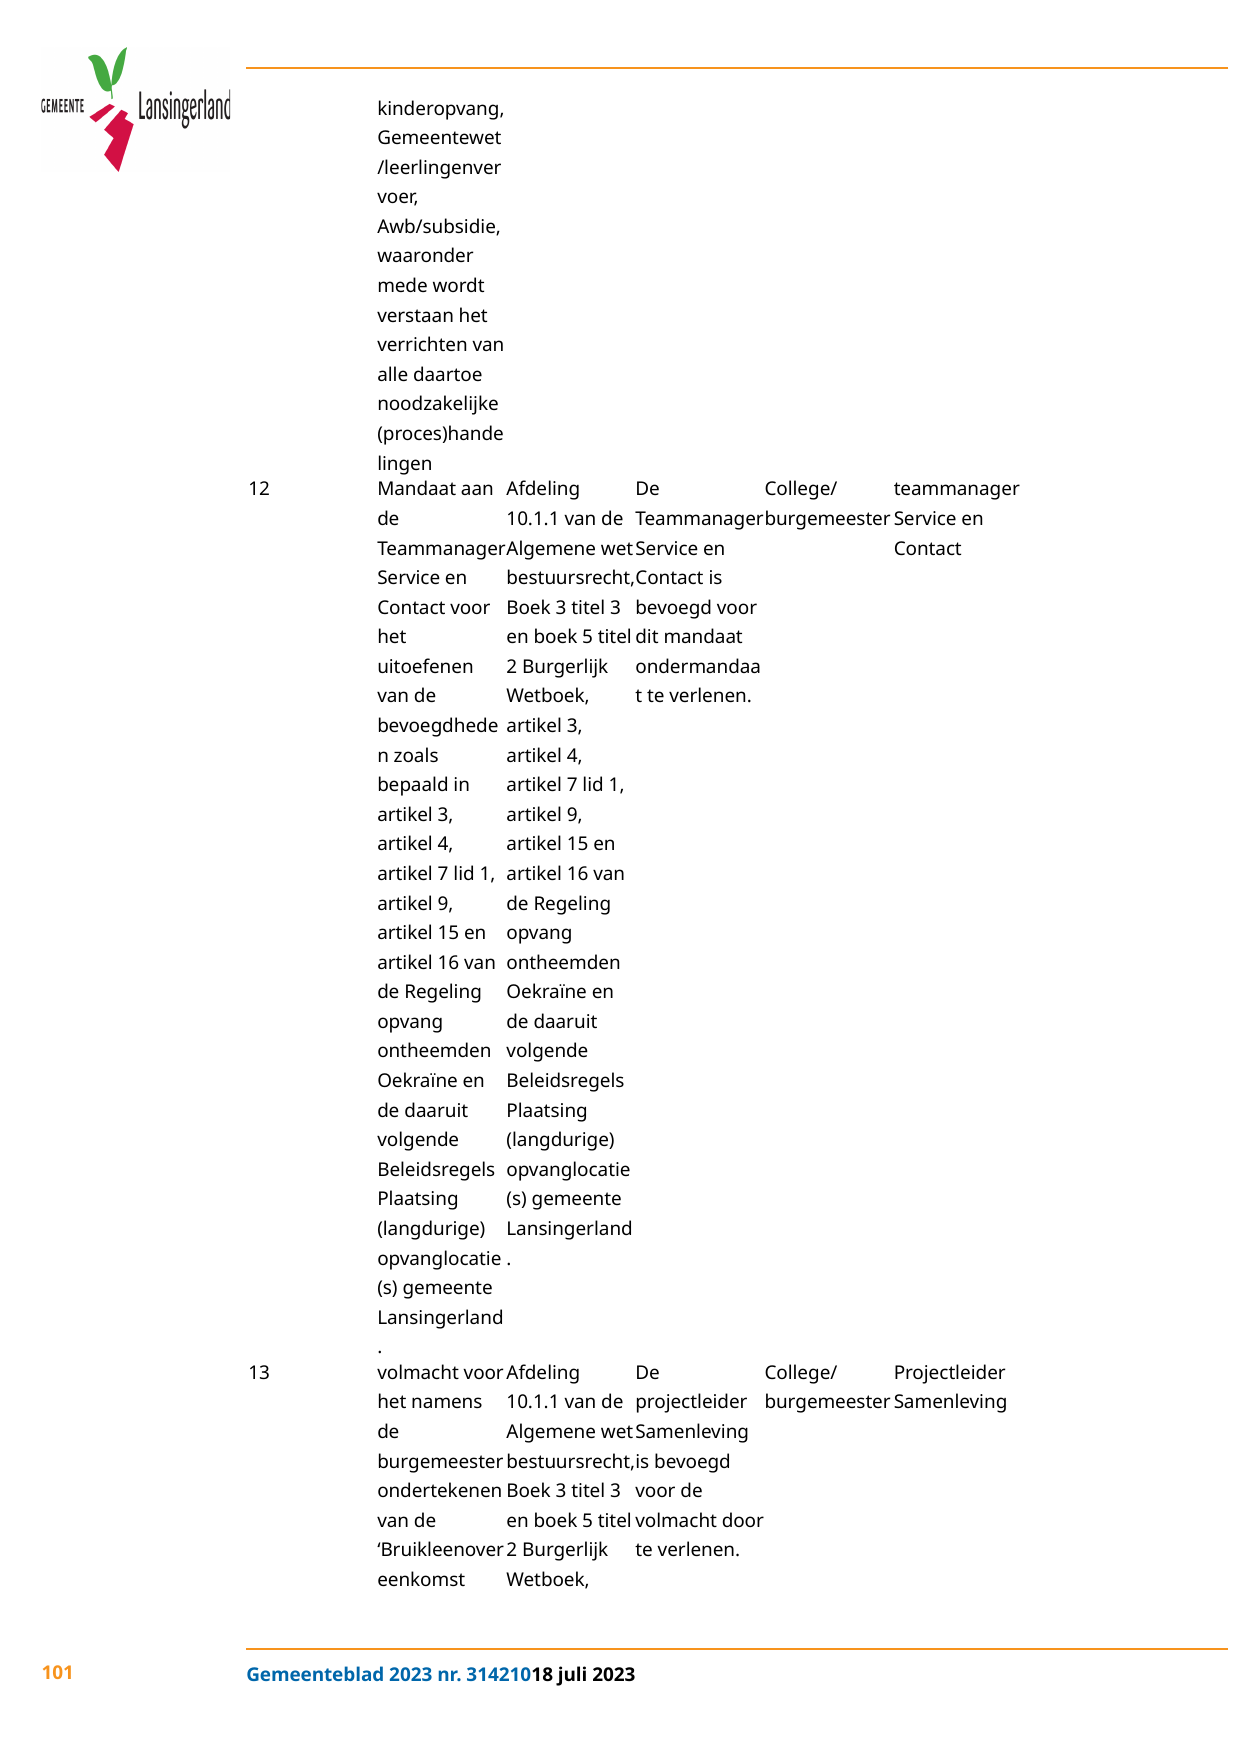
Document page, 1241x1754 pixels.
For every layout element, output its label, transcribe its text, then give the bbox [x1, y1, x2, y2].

table_cell [764, 95, 893, 476]
table_cell 12 [248, 476, 377, 1359]
table_cell [635, 95, 764, 476]
picture [41, 47, 231, 172]
table_cell [1023, 95, 1152, 476]
table_cell College/burgemeester [764, 1359, 893, 1592]
table_cell kinderopvang, Gemeentewet/leerlingenvervoer, Awb/subsidie, waaronder mede wordt verstaan het verrichten van alle daartoe noodzakelijke (proces)handelingen [377, 95, 506, 476]
table_cell teammanager Service en Contact [894, 476, 1022, 1359]
table_cell De projectleider Samenleving is bevoegd voor de volmacht door te verlenen. [635, 1359, 764, 1592]
table_cell De Teammanager Service en Contact is bevoegd voor dit mandaat ondermandaat te verlenen. [635, 476, 764, 1359]
table_cell [248, 95, 377, 476]
table_cell Afdeling 10.1.1 van de Algemene wet bestuursrecht, Boek 3 titel 3 en boek 5 titel 2 Burgerlijk Wetboek, [506, 1359, 635, 1592]
table_cell 13 [248, 1359, 377, 1592]
table_cell [506, 95, 635, 476]
table_cell volmacht voor het namens de burgemeester ondertekenen van de ‘Bruikleenovereenkomst [377, 1359, 506, 1592]
table_cell [1023, 1359, 1152, 1592]
table_cell [894, 95, 1022, 476]
table_cell Projectleider Samenleving [894, 1359, 1022, 1592]
table_cell [1023, 476, 1152, 1359]
table_cell College/burgemeester [764, 476, 893, 1359]
table_cell Mandaat aan de Teammanager Service en Contact voor het uitoefenen van de bevoegdheden zoals bepaald in artikel 3, artikel 4, artikel 7 lid 1, artikel 9, artikel 15 en artikel 16 van de Regeling opvang ontheemden Oekraïne en de daaruit volgende Beleidsregels Plaatsing (langdurige) opvanglocatie(s) gemeente Lansingerland. [377, 476, 506, 1359]
table_cell Afdeling 10.1.1 van de Algemene wet bestuursrecht, Boek 3 titel 3 en boek 5 titel 2 Burgerlijk Wetboek, artikel 3, artikel 4, artikel 7 lid 1, artikel 9, artikel 15 en artikel 16 van de Regeling opvang ontheemden Oekraïne en de daaruit volgende Beleidsregels Plaatsing (langdurige) opvanglocatie(s) gemeente Lansingerland. [506, 476, 635, 1359]
